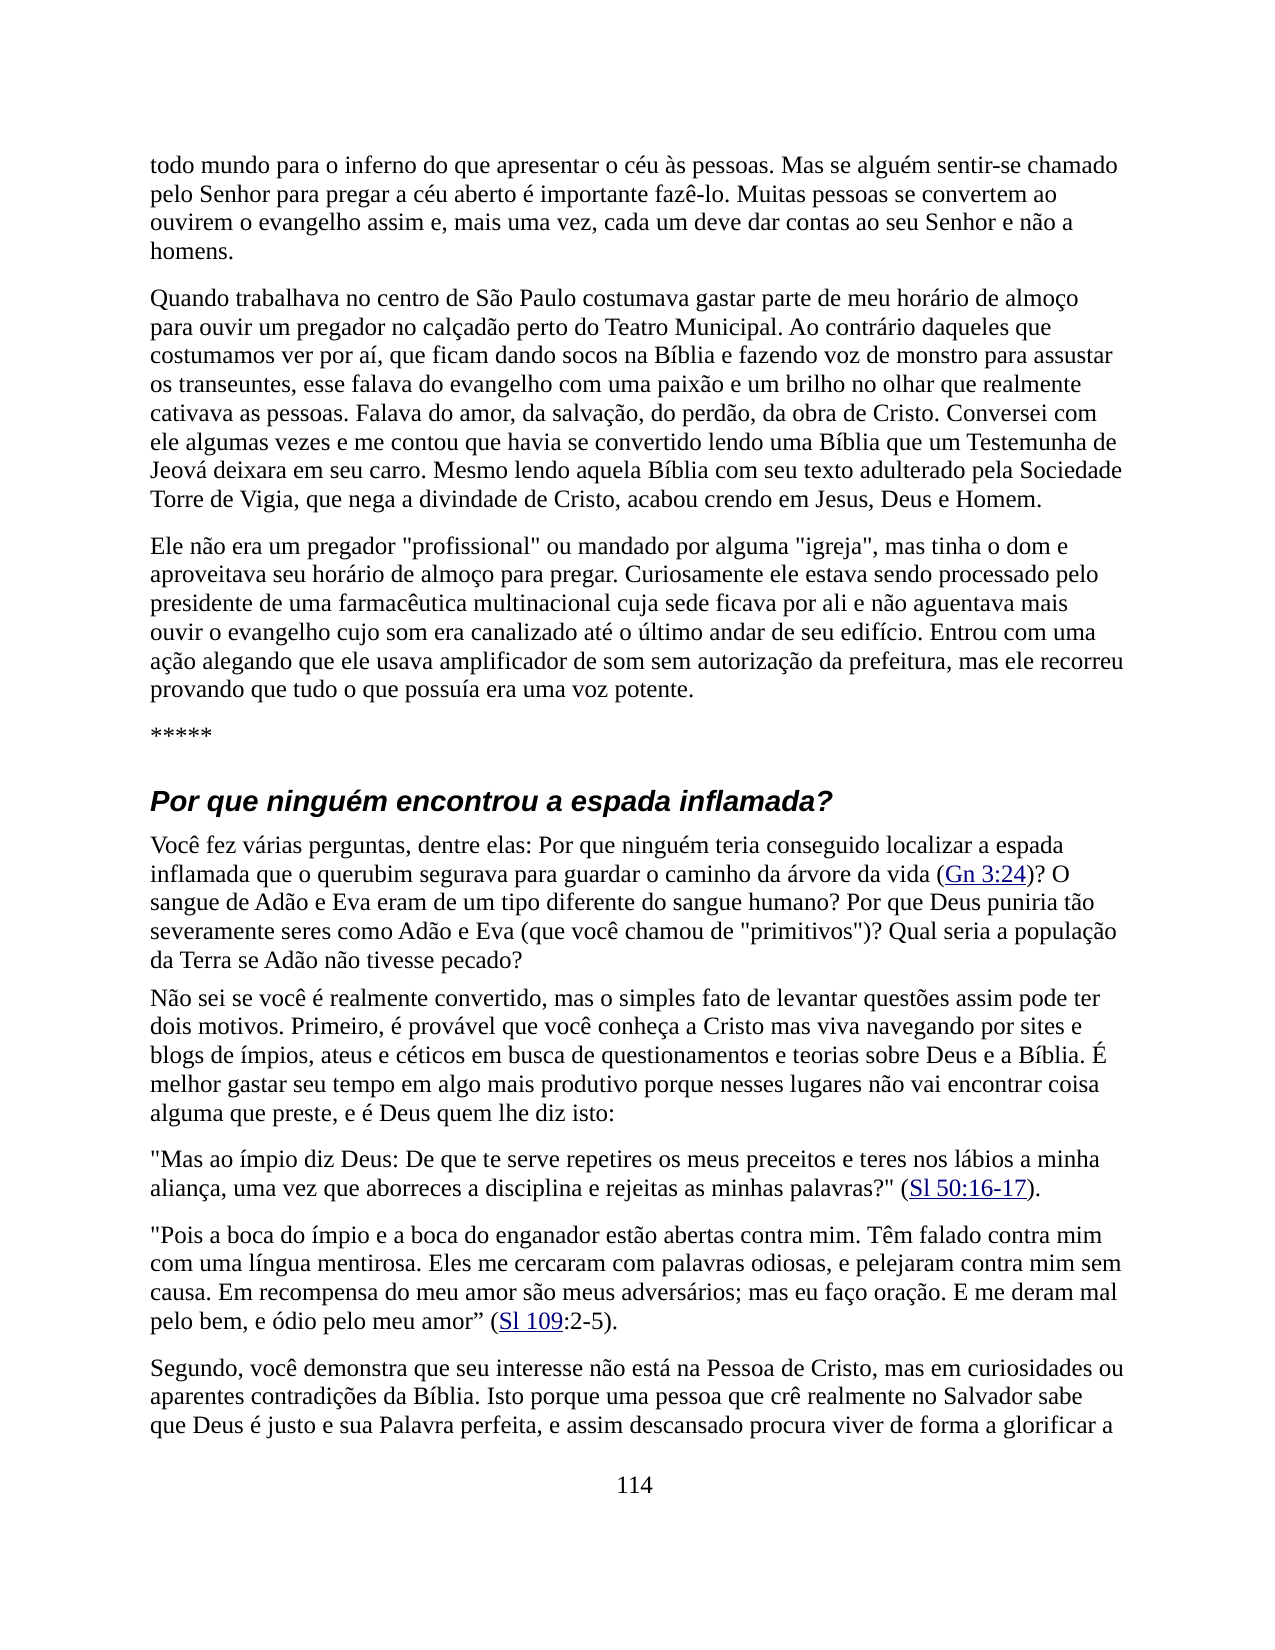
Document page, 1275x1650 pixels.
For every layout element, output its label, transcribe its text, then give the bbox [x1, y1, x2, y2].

text Ele não era um pregador "profissional" ou mandado por alguma "igreja", mas tinha o dom e aproveitava seu horário de almoço para pregar. Curiosamente ele estava sendo processado pelo presidente de uma farmacêutica multinacional cuja sede ficava por ali e não aguentava mais ouvir o evangelho cujo som era canalizado até o último andar de seu edifício. Entrou com uma ação alegando que ele usava amplificador de som sem autorização da prefeitura, mas ele recorreu provando que tudo o que possuía era uma voz potente. [150, 531, 1125, 703]
text todo mundo para o inferno do que apresentar o céu às pessoas. Mas se alguém sentir-se chamado pelo Senhor para pregar a céu aberto é importante fazê-lo. Muitas pessoas se convertem ao ouvirem o evangelho assim e, mais uma vez, cada um deve dar contas ao seu Senhor e não a homens. [150, 150, 1125, 265]
text Você fez várias perguntas, dentre elas: Por que ninguém teria conseguido localizar a espada inflamada que o querubim segurava para guardar o caminho da árvore da vida (Gn 3:24)? O sangue de Adão e Eva eram de um tipo diferente do sangue humano? Por que Deus puniria tão severamente seres como Adão e Eva (que você chamou de "primitivos")? Qual seria a população da Terra se Adão não tivesse pecado? [150, 830, 1125, 974]
text Não sei se você é realmente convertido, mas o simples fato de levantar questões assim pode ter dois motivos. Primeiro, é provável que você conheça a Cristo mas viva navegando por sites e blogs de ímpios, ateus e céticos em busca de questionamentos e teorias sobre Deus e a Bíblia. É melhor gastar seu tempo em algo mais produtivo porque nesses lugares não vai encontrar coisa alguma que preste, e é Deus quem lhe diz isto: [150, 983, 1125, 1126]
text ***** [150, 721, 1125, 750]
text Segundo, você demonstra que seu interesse não está na Pessoa de Cristo, mas em curiosidades ou aparentes contradições da Bíblia. Isto porque uma pessoa que crê realmente no Salvador sabe que Deus é justo e sua Palavra perfeita, e assim descansado procura viver de forma a glorificar a [150, 1353, 1125, 1439]
subtitle Por que ninguém encontrou a espada inflamada? [150, 784, 1125, 817]
text "Mas ao ímpio diz Deus: De que te serve repetires os meus preceitos e teres nos lábios a minha aliança, uma vez que aborreces a disciplina e rejeitas as minhas palavras?" (Sl 50:16-17). [150, 1144, 1125, 1202]
text Quando trabalhava no centro de São Paulo costumava gastar parte de meu horário de almoço para ouvir um pregador no calçadão perto do Teatro Municipal. Ao contrário daqueles que costumamos ver por aí, que ficam dando socos na Bíblia e fazendo voz de monstro para assustar os transeuntes, esse falava do evangelho com uma paixão e um brilho no olhar que realmente cativava as pessoas. Falava do amor, da salvação, do perdão, da obra de Cristo. Conversei com ele algumas vezes e me contou que havia se convertido lendo uma Bíblia que um Testemunha de Jeová deixara em seu carro. Mesmo lendo aquela Bíblia com seu texto adulterado pela Sociedade Torre de Vigia, que nega a divindade de Cristo, acabou crendo em Jesus, Deus e Homem. [150, 283, 1125, 513]
text "Pois a boca do ímpio e a boca do enganador estão abertas contra mim. Têm falado contra mim com uma língua mentirosa. Eles me cercaram com palavras odiosas, e pelejaram contra mim sem causa. Em recompensa do meu amor são meus adversários; mas eu faço oração. E me deram mal pelo bem, e ódio pelo meu amor” (Sl 109:2-5). [150, 1220, 1125, 1335]
